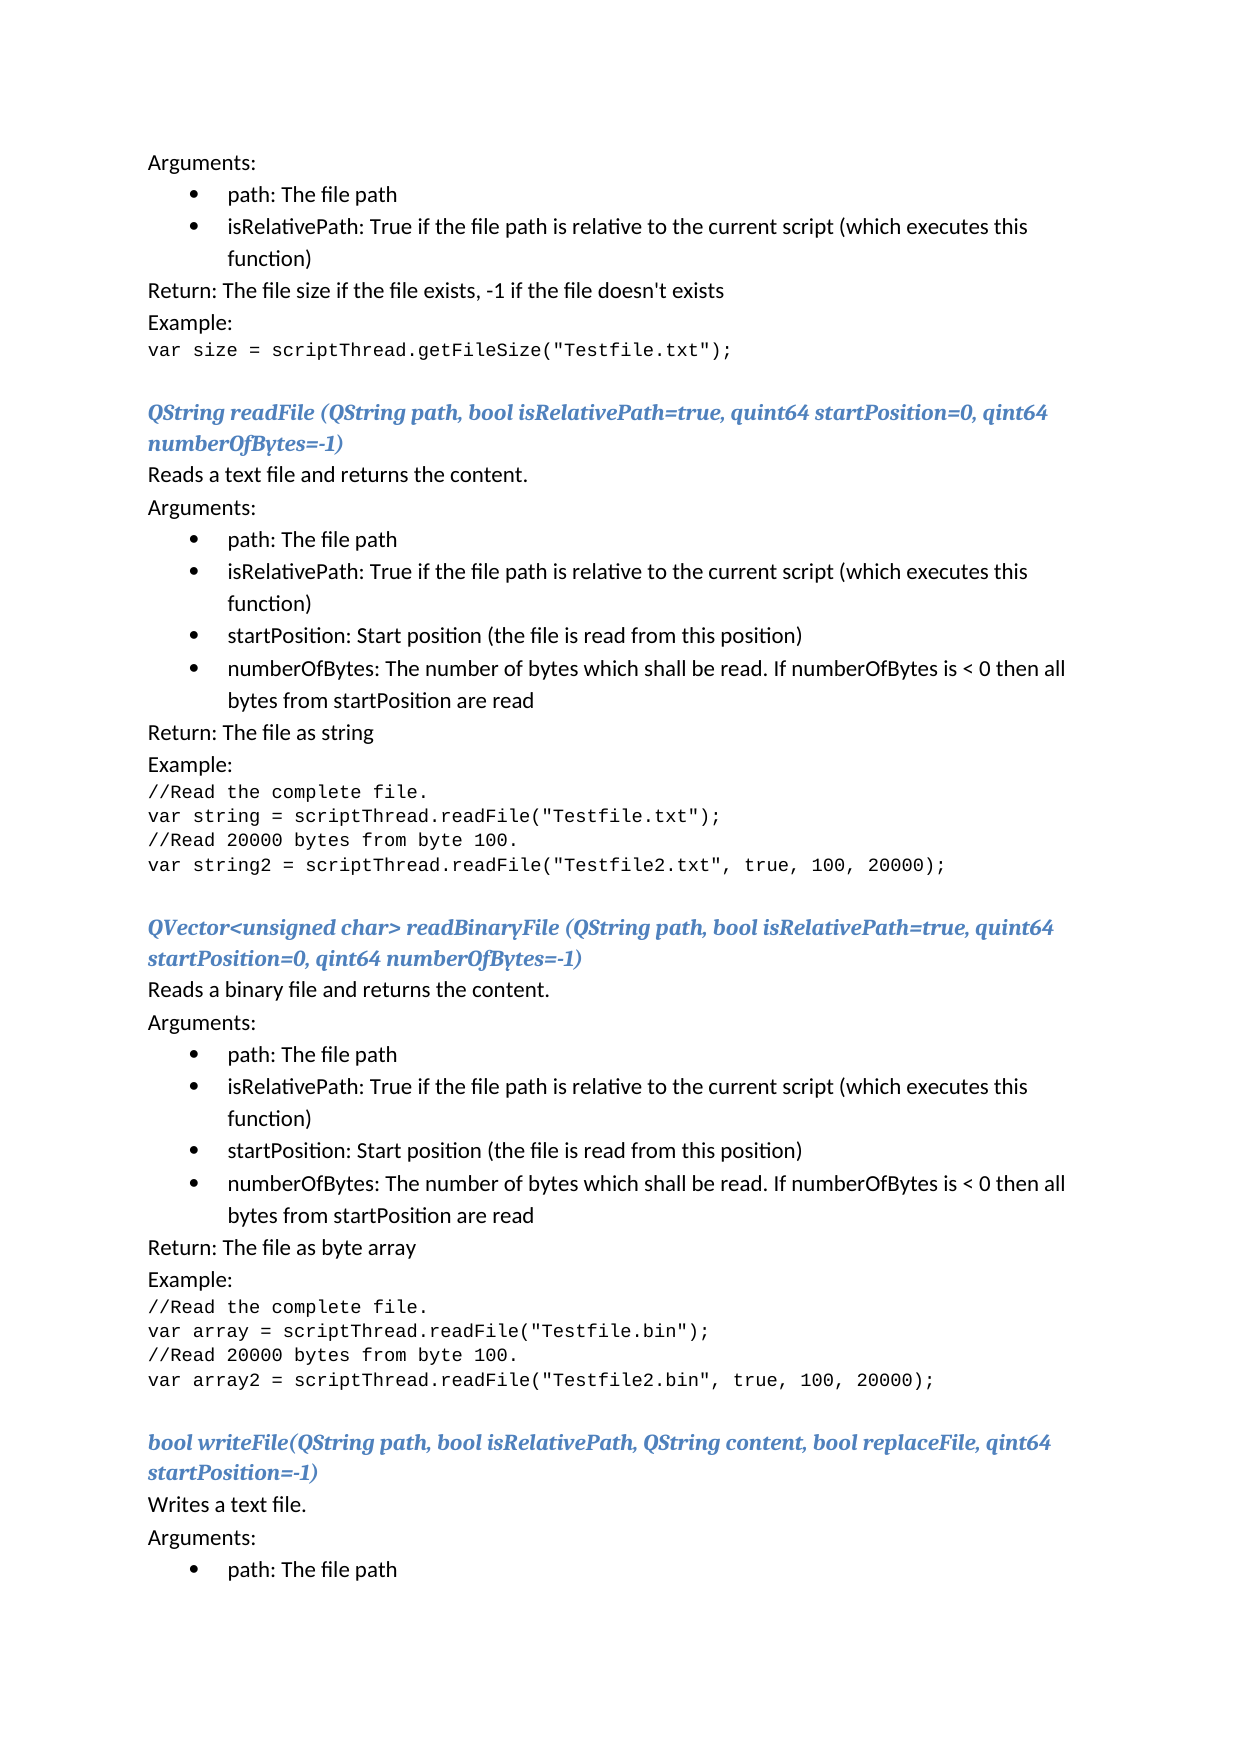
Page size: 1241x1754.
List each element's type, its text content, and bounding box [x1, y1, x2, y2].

text Reads a text file and returns the content. [148, 461, 1093, 489]
subtitle QString readFile (QString path, bool isRelativePath=true, quint64 startPosition=0, qint64 numberOfBytes=-1) [148, 400, 1093, 457]
text var string2 = scriptThread.readFile("Testfile2.txt", true, 100, 20000); [148, 856, 1093, 877]
text Arguments: [148, 148, 1093, 176]
text //Read the complete file. [148, 1297, 1093, 1319]
text //Read the complete file. [148, 782, 1093, 804]
text //Read 20000 bytes from byte 100. [148, 831, 1093, 852]
list numberOfBytes: The number of bytes which shall be read. If numberOfBytes is < 0 then all bytes from startPosition are read [190, 654, 1093, 714]
list path: The file path [190, 180, 1093, 208]
text var array2 = scriptThread.readFile("Testfile2.bin", true, 100, 20000); [148, 1371, 1093, 1392]
list path: The file path [190, 1040, 1093, 1068]
text var array = scriptThread.readFile("Testfile.bin"); [148, 1322, 1093, 1343]
list isRelativePath: True if the file path is relative to the current script (which executes this function) [190, 557, 1093, 617]
text Writes a text file. [148, 1490, 1093, 1518]
list startPosition: Start position (the file is read from this position) [190, 1136, 1093, 1164]
text Arguments: [148, 1008, 1093, 1036]
text Return: The file as byte array [148, 1233, 1093, 1261]
text //Read 20000 bytes from byte 100. [148, 1346, 1093, 1367]
text Example: [148, 1265, 1093, 1293]
list numberOfBytes: The number of bytes which shall be read. If numberOfBytes is < 0 then all bytes from startPosition are read [190, 1169, 1093, 1229]
text Arguments: [148, 1523, 1093, 1551]
list path: The file path [190, 525, 1093, 553]
text Arguments: [148, 493, 1093, 521]
text var string = scriptThread.readFile("Testfile.txt"); [148, 807, 1093, 828]
list isRelativePath: True if the file path is relative to the current script (which executes this function) [190, 1072, 1093, 1132]
text var size = scriptThread.getFileSize("Testfile.txt"); [148, 341, 1093, 362]
text Return: The file size if the file exists, -1 if the file doesn't exists [148, 276, 1093, 304]
text Example: [148, 750, 1093, 778]
text Example: [148, 308, 1093, 337]
subtitle QVector<unsigned char> readBinaryFile (QString path, bool isRelativePath=true, quint64 startPosition=0, qint64 numberOfBytes=-1) [148, 915, 1093, 972]
text Reads a binary file and returns the content. [148, 976, 1093, 1003]
subtitle bool writeFile(QString path, bool isRelativePath, QString content, bool replaceFile, qint64 startPosition=-1) [148, 1430, 1093, 1487]
list isRelativePath: True if the file path is relative to the current script (which executes this function) [190, 212, 1093, 272]
text Return: The file as string [148, 718, 1093, 746]
list path: The file path [190, 1555, 1093, 1583]
list startPosition: Start position (the file is read from this position) [190, 622, 1093, 649]
